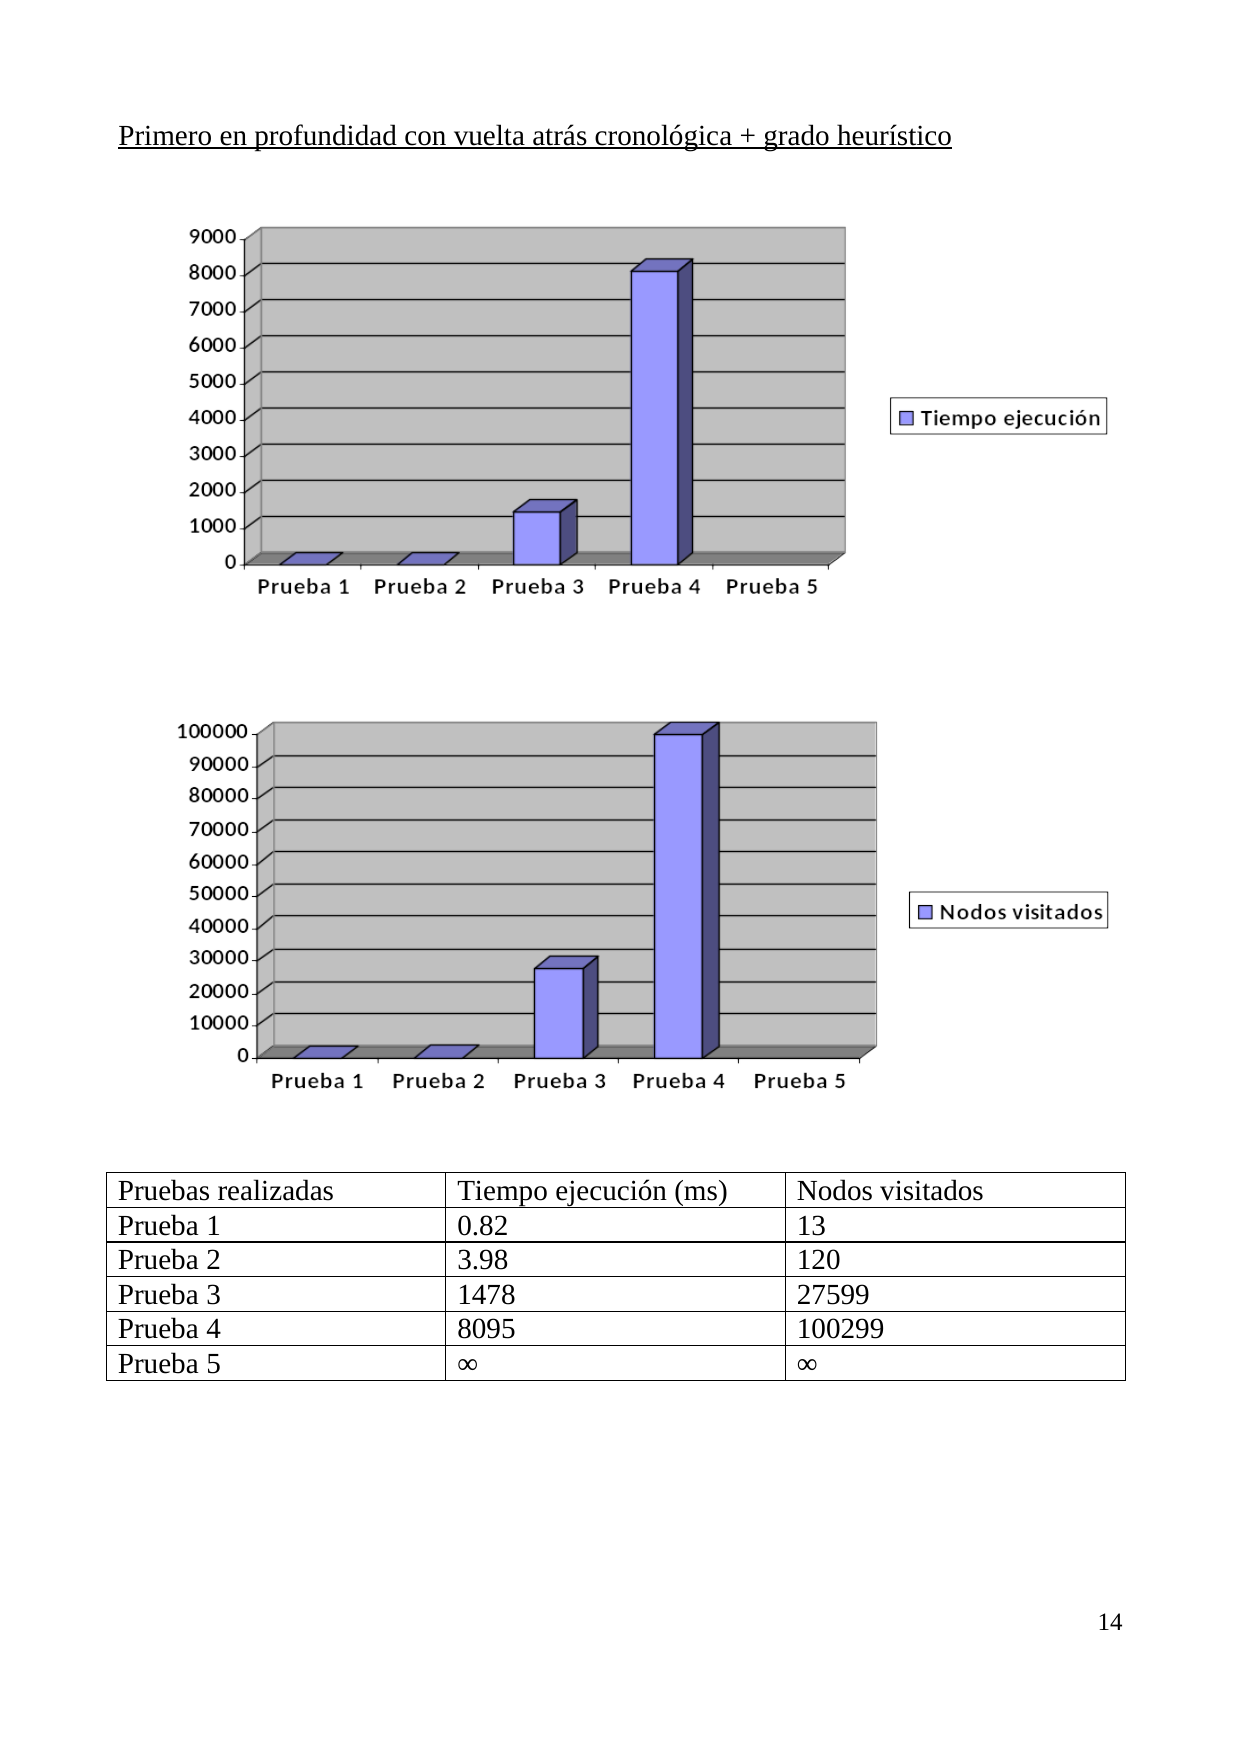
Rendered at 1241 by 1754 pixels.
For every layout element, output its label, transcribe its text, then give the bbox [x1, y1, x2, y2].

table_cell Prueba 5 [107, 1346, 445, 1380]
table_cell ∞ [786, 1346, 1125, 1380]
table_cell 0.82 [446, 1208, 785, 1241]
table_cell 1478 [446, 1277, 785, 1311]
table_cell Prueba 1 [107, 1208, 445, 1241]
table_cell 100299 [786, 1312, 1125, 1345]
table_cell Prueba 4 [107, 1312, 445, 1345]
table_cell ∞ [446, 1346, 785, 1380]
table_header Pruebas realizadas [107, 1173, 445, 1207]
table_header Tiempo ejecución (ms) [446, 1173, 785, 1207]
table_cell 27599 [786, 1277, 1125, 1311]
table_cell Prueba 2 [107, 1243, 445, 1276]
table_header Nodos visitados [786, 1173, 1125, 1207]
table_cell 13 [786, 1208, 1125, 1241]
table_cell 120 [786, 1243, 1125, 1276]
table_cell 8095 [446, 1312, 785, 1345]
table_cell Prueba 3 [107, 1277, 445, 1311]
table_cell 3.98 [446, 1243, 785, 1276]
text Primero en profundidad con vuelta atrás cronológica + grado heurístico [118, 118, 1122, 152]
